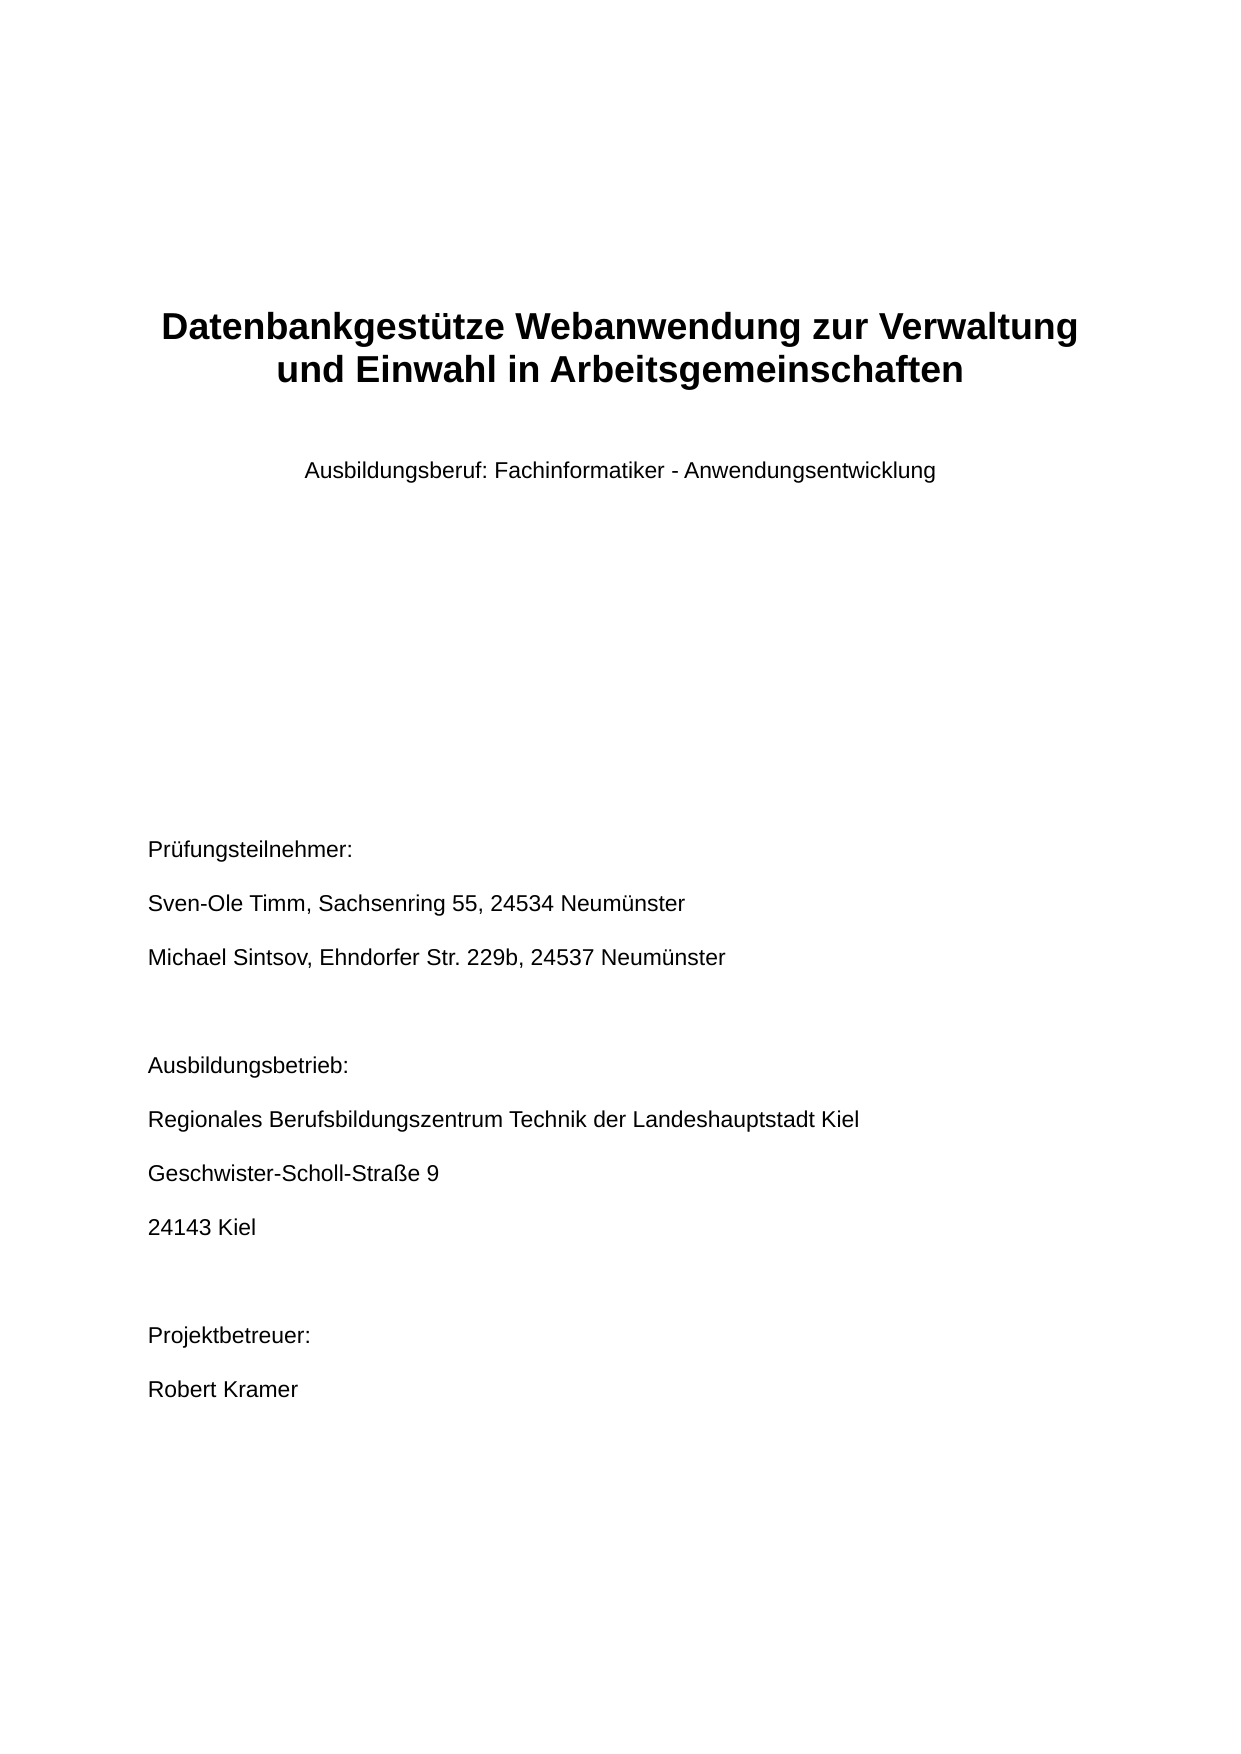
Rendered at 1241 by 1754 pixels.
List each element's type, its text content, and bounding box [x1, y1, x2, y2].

text Robert Kramer [148, 1376, 1093, 1403]
text Regionales Berufsbildungszentrum Technik der Landeshauptstadt Kiel [148, 1106, 1093, 1132]
text Michael Sintsov, Ehndorfer Str. 229b, 24537 Neumünster [148, 944, 1093, 970]
title Datenbankgestütze Webanwendung zur Verwaltung und Einwahl in Arbeitsgemeinschaften [148, 304, 1093, 391]
text Geschwister-Scholl-Straße 9 [148, 1160, 1093, 1186]
text Ausbildungsberuf: Fachinformatiker - Anwendungsentwicklung [148, 457, 1093, 483]
text Prüfungsteilnehmer: [148, 836, 1093, 862]
text 24143 Kiel [148, 1214, 1093, 1240]
text Sven-Ole Timm, Sachsenring 55, 24534 Neumünster [148, 890, 1093, 916]
text Ausbildungsbetrieb: [148, 1052, 1093, 1078]
text Projektbetreuer: [148, 1322, 1093, 1348]
